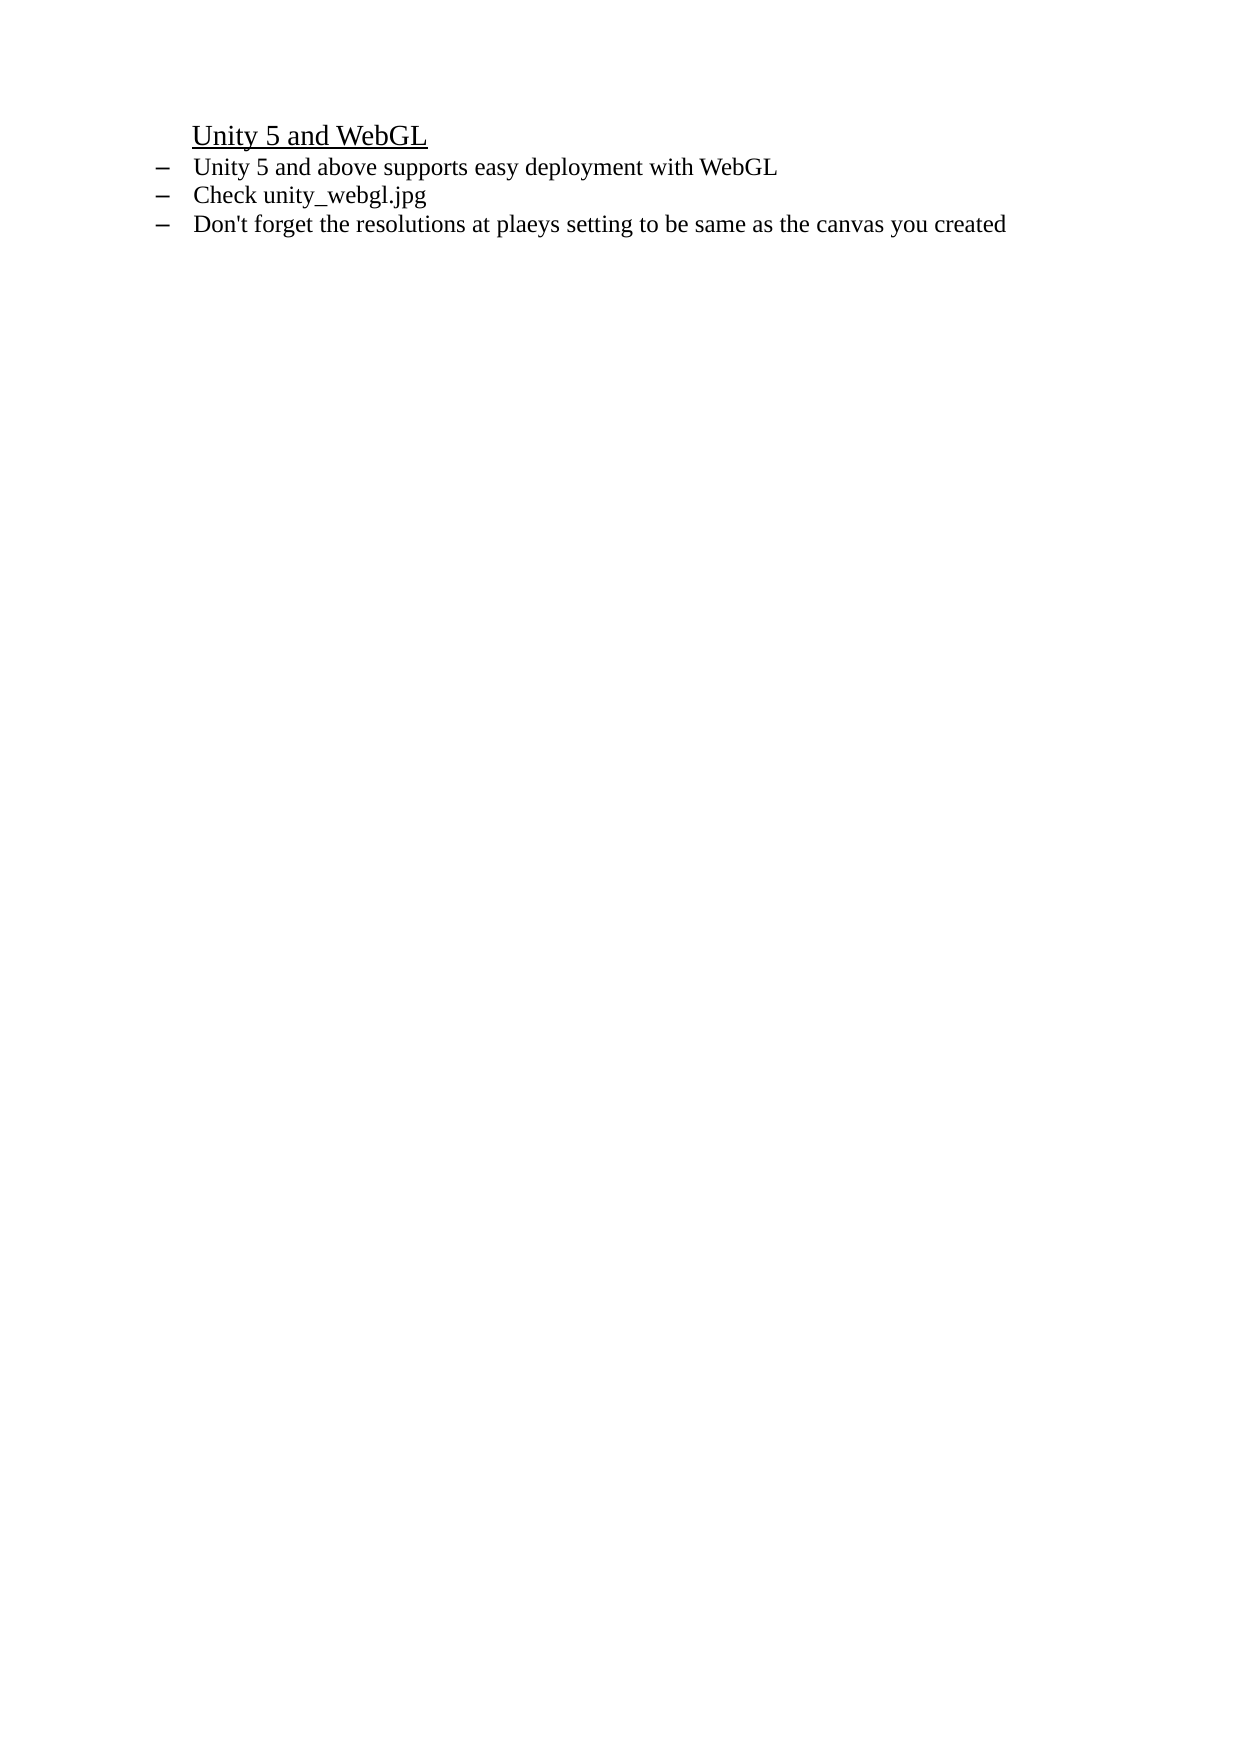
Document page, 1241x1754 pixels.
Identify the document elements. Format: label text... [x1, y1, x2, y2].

list Unity 5 and above supports easy deployment with WebGL [156, 152, 1122, 180]
list Check unity_webgl.jpg [156, 180, 1122, 209]
list Don't forget the resolutions at plaeys setting to be same as the canvas you created [156, 209, 1122, 238]
text Unity 5 and WebGL [118, 118, 1122, 152]
